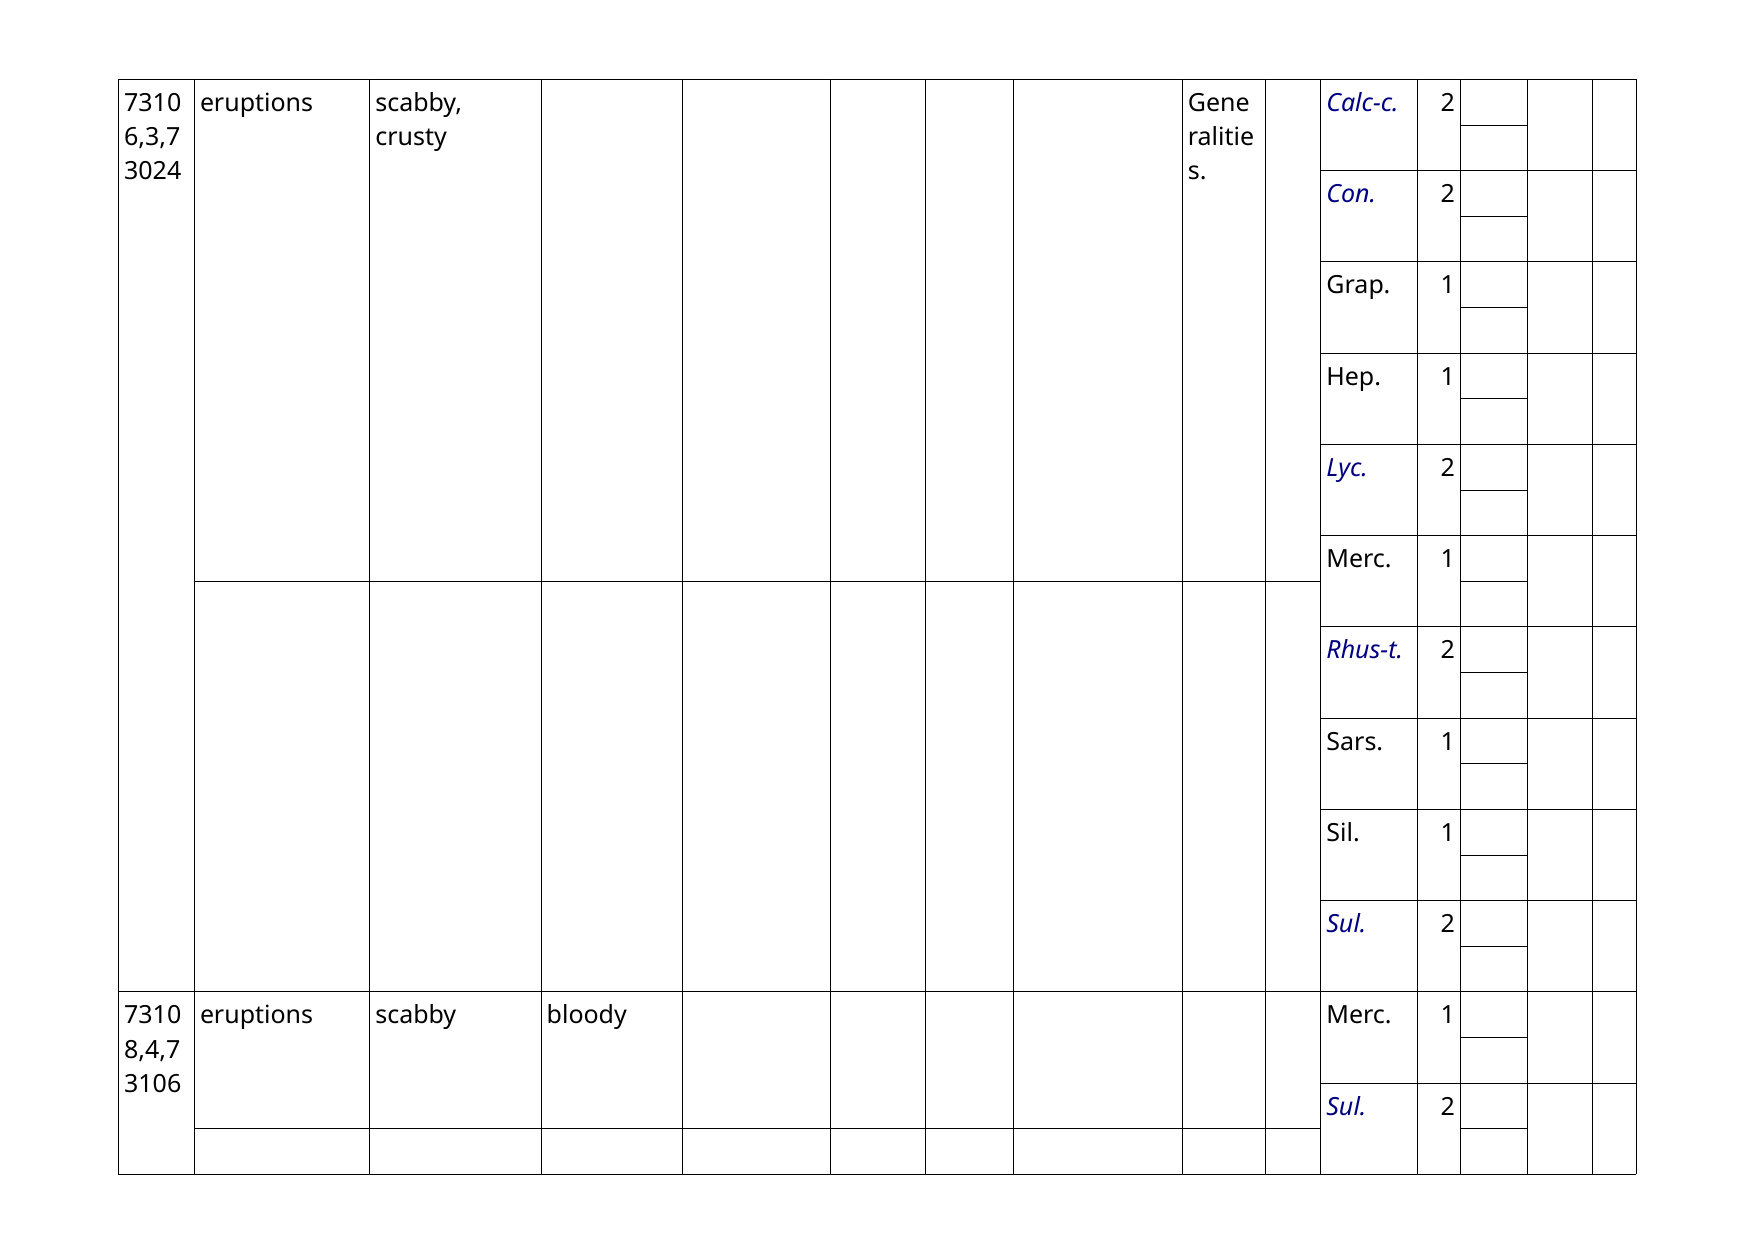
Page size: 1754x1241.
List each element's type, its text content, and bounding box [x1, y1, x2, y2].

table_cell [1593, 354, 1636, 444]
table_cell [1461, 1038, 1527, 1083]
table_cell [1528, 901, 1592, 991]
table_cell [1461, 171, 1527, 216]
table_cell [1461, 992, 1527, 1037]
table_cell Calc-c. [1321, 80, 1417, 170]
table_cell 73108,4,73106 [119, 992, 194, 1174]
table_cell [1461, 217, 1527, 261]
table_cell Grap. [1321, 262, 1417, 353]
table_cell Sul. [1321, 1084, 1417, 1174]
table_cell [1266, 992, 1320, 1128]
table_cell Sil. [1321, 810, 1417, 900]
table_cell [370, 1129, 541, 1174]
table_cell [1593, 445, 1636, 535]
table_cell [1528, 627, 1592, 718]
table_cell [1461, 810, 1527, 854]
table_cell [1528, 171, 1592, 261]
table_cell [1593, 262, 1636, 353]
table_cell [1461, 80, 1527, 124]
table_cell [1461, 308, 1527, 353]
table_cell [1593, 1084, 1636, 1174]
table_cell [1014, 992, 1182, 1128]
table_cell [1014, 1129, 1182, 1174]
table_cell [1593, 810, 1636, 900]
table_cell [542, 582, 682, 991]
table_cell [1593, 536, 1636, 626]
table_cell 2 [1418, 1084, 1460, 1174]
table_cell [683, 1129, 830, 1174]
table_cell [1528, 992, 1592, 1083]
table_cell [1528, 719, 1592, 809]
table_cell [1461, 856, 1527, 900]
table_cell [1528, 1084, 1592, 1174]
table_cell [1528, 80, 1592, 170]
table_cell [1266, 582, 1320, 991]
table_cell [1461, 1084, 1527, 1128]
table_cell Rhus-t. [1321, 627, 1417, 718]
table_cell [1266, 1129, 1320, 1174]
table_cell [1461, 947, 1527, 991]
table_cell [1183, 992, 1265, 1128]
table_cell [1528, 262, 1592, 353]
table_cell [1593, 901, 1636, 991]
table_cell [831, 1129, 925, 1174]
table_cell Lyc. [1321, 445, 1417, 535]
table_cell 2 [1418, 171, 1460, 261]
table_cell [1461, 536, 1527, 581]
table_cell [1593, 80, 1636, 170]
table_cell [1593, 992, 1636, 1083]
table_cell [1461, 262, 1527, 307]
table_cell [831, 992, 925, 1128]
table_cell bloody [542, 992, 682, 1128]
table_cell 2 [1418, 901, 1460, 991]
table_cell [1461, 126, 1527, 170]
table_cell 1 [1418, 992, 1460, 1083]
table_cell [1461, 445, 1527, 489]
table_cell [1461, 1129, 1527, 1174]
table_cell Generalities. [1183, 80, 1265, 581]
table_cell [831, 582, 925, 991]
table_cell 1 [1418, 354, 1460, 444]
table_cell [1183, 1129, 1265, 1174]
table_cell [1183, 582, 1265, 991]
table_cell Sars. [1321, 719, 1417, 809]
table_cell Sul. [1321, 901, 1417, 991]
table_cell 1 [1418, 262, 1460, 353]
table_cell eruptions [195, 992, 369, 1128]
table_cell [683, 992, 830, 1128]
table_cell [1593, 719, 1636, 809]
table_cell Hep. [1321, 354, 1417, 444]
table_cell [1593, 627, 1636, 718]
table_cell [542, 1129, 682, 1174]
table_cell 2 [1418, 445, 1460, 535]
table_cell [1461, 719, 1527, 763]
table_cell [1528, 445, 1592, 535]
table_cell [1461, 673, 1527, 718]
table_cell scabby [370, 992, 541, 1128]
table_cell 1 [1418, 719, 1460, 809]
table_cell eruptions [195, 80, 369, 581]
table_cell 73106,3,73024 [119, 80, 194, 991]
table_cell Con. [1321, 171, 1417, 261]
table_cell [195, 582, 369, 991]
table_cell [683, 80, 830, 581]
table_cell [926, 80, 1013, 581]
table_cell [1461, 491, 1527, 535]
table_cell [1528, 536, 1592, 626]
table_cell 1 [1418, 536, 1460, 626]
table_cell [1014, 582, 1182, 991]
table_cell Merc. [1321, 992, 1417, 1083]
table_cell [370, 582, 541, 991]
table_cell [926, 582, 1013, 991]
table_cell 2 [1418, 80, 1460, 170]
table_cell [1461, 764, 1527, 809]
table_cell Merc. [1321, 536, 1417, 626]
table_cell [1461, 627, 1527, 672]
table_cell [1461, 901, 1527, 946]
table_cell [831, 80, 925, 581]
table_cell [1266, 80, 1320, 581]
table_cell [1461, 354, 1527, 398]
table_cell scabby, crusty [370, 80, 541, 581]
table_cell [195, 1129, 369, 1174]
table_cell [926, 1129, 1013, 1174]
table_cell [1461, 582, 1527, 626]
table_cell [1528, 810, 1592, 900]
table_cell 2 [1418, 627, 1460, 718]
table_cell 1 [1418, 810, 1460, 900]
table_cell [926, 992, 1013, 1128]
table_cell [1461, 399, 1527, 444]
table_cell [1593, 171, 1636, 261]
table_cell [683, 582, 830, 991]
table_cell [542, 80, 682, 581]
table_cell [1528, 354, 1592, 444]
table_cell [1014, 80, 1182, 581]
